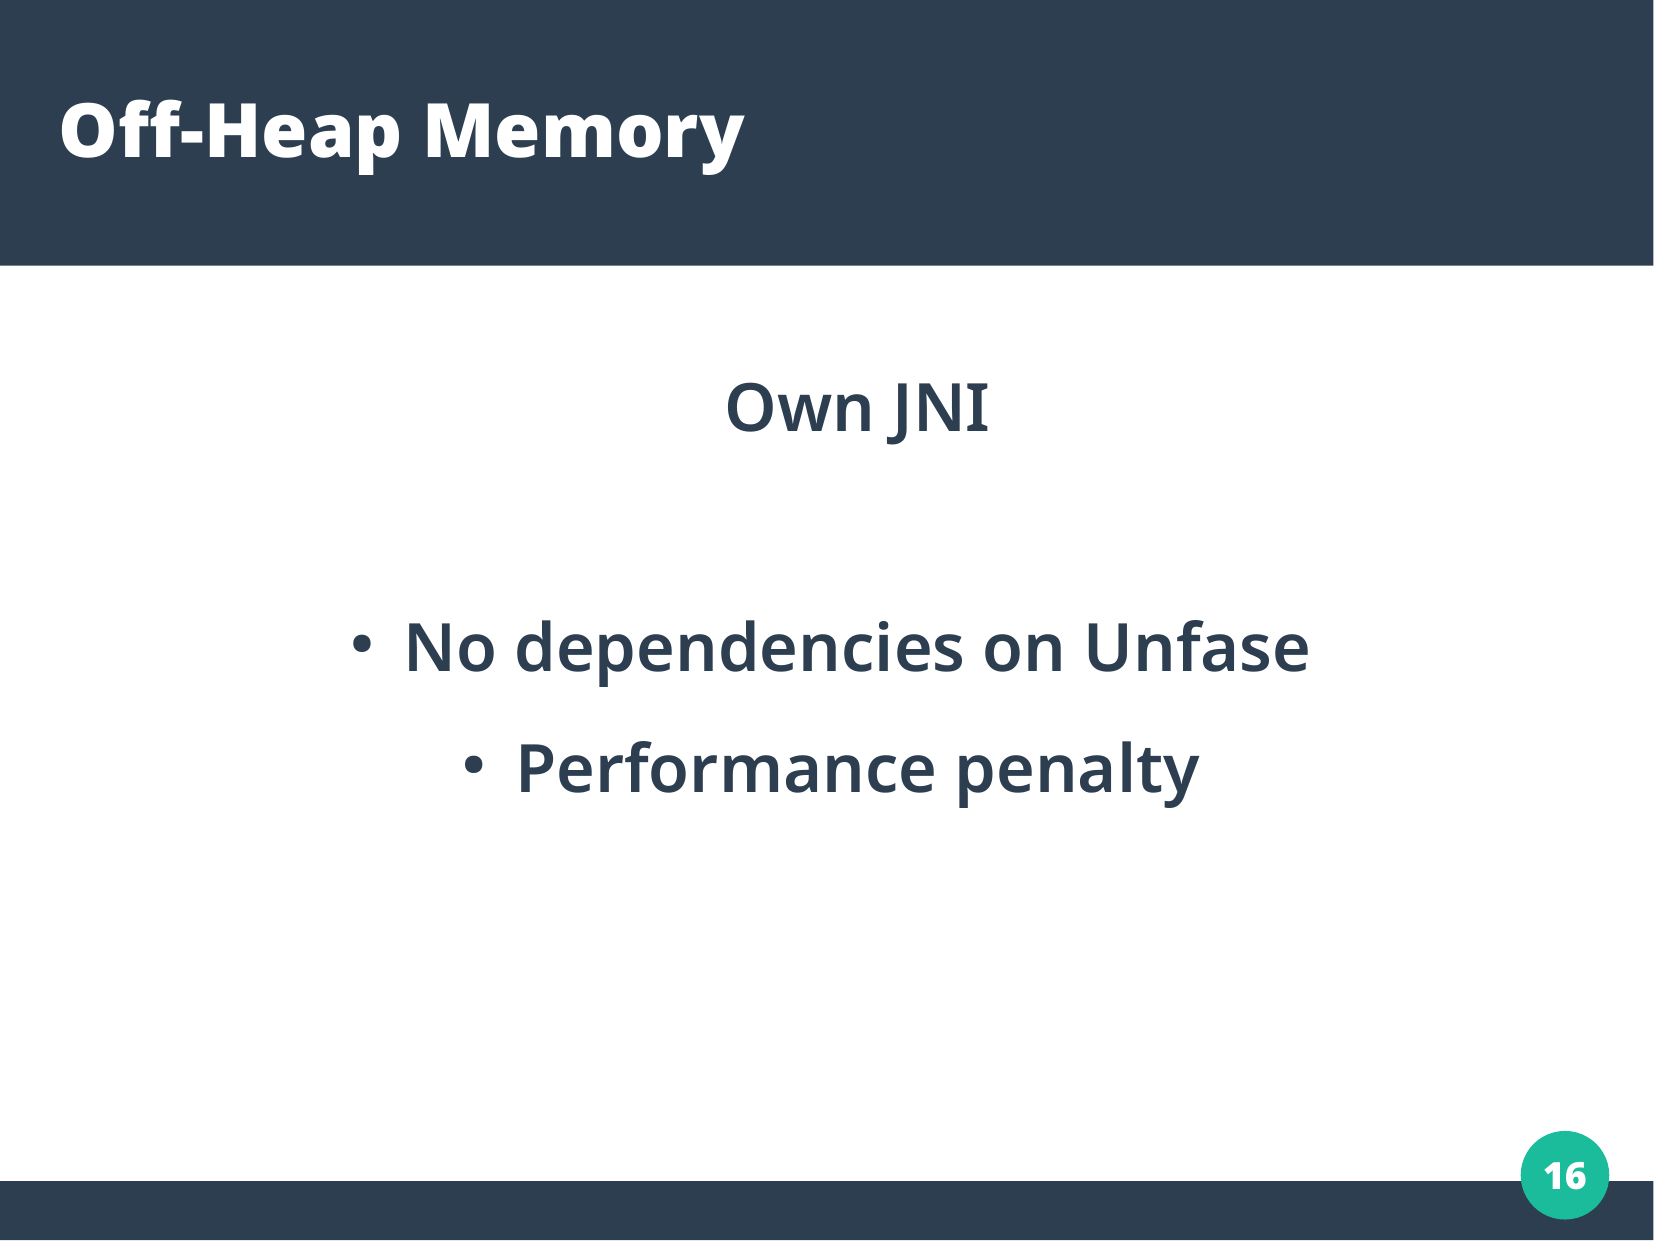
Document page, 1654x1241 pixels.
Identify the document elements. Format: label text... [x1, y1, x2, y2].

title Off-Heap Memory [59, 49, 1595, 207]
list Own JNI No dependencies on Unfase Performance penalty [54, 360, 1591, 1062]
